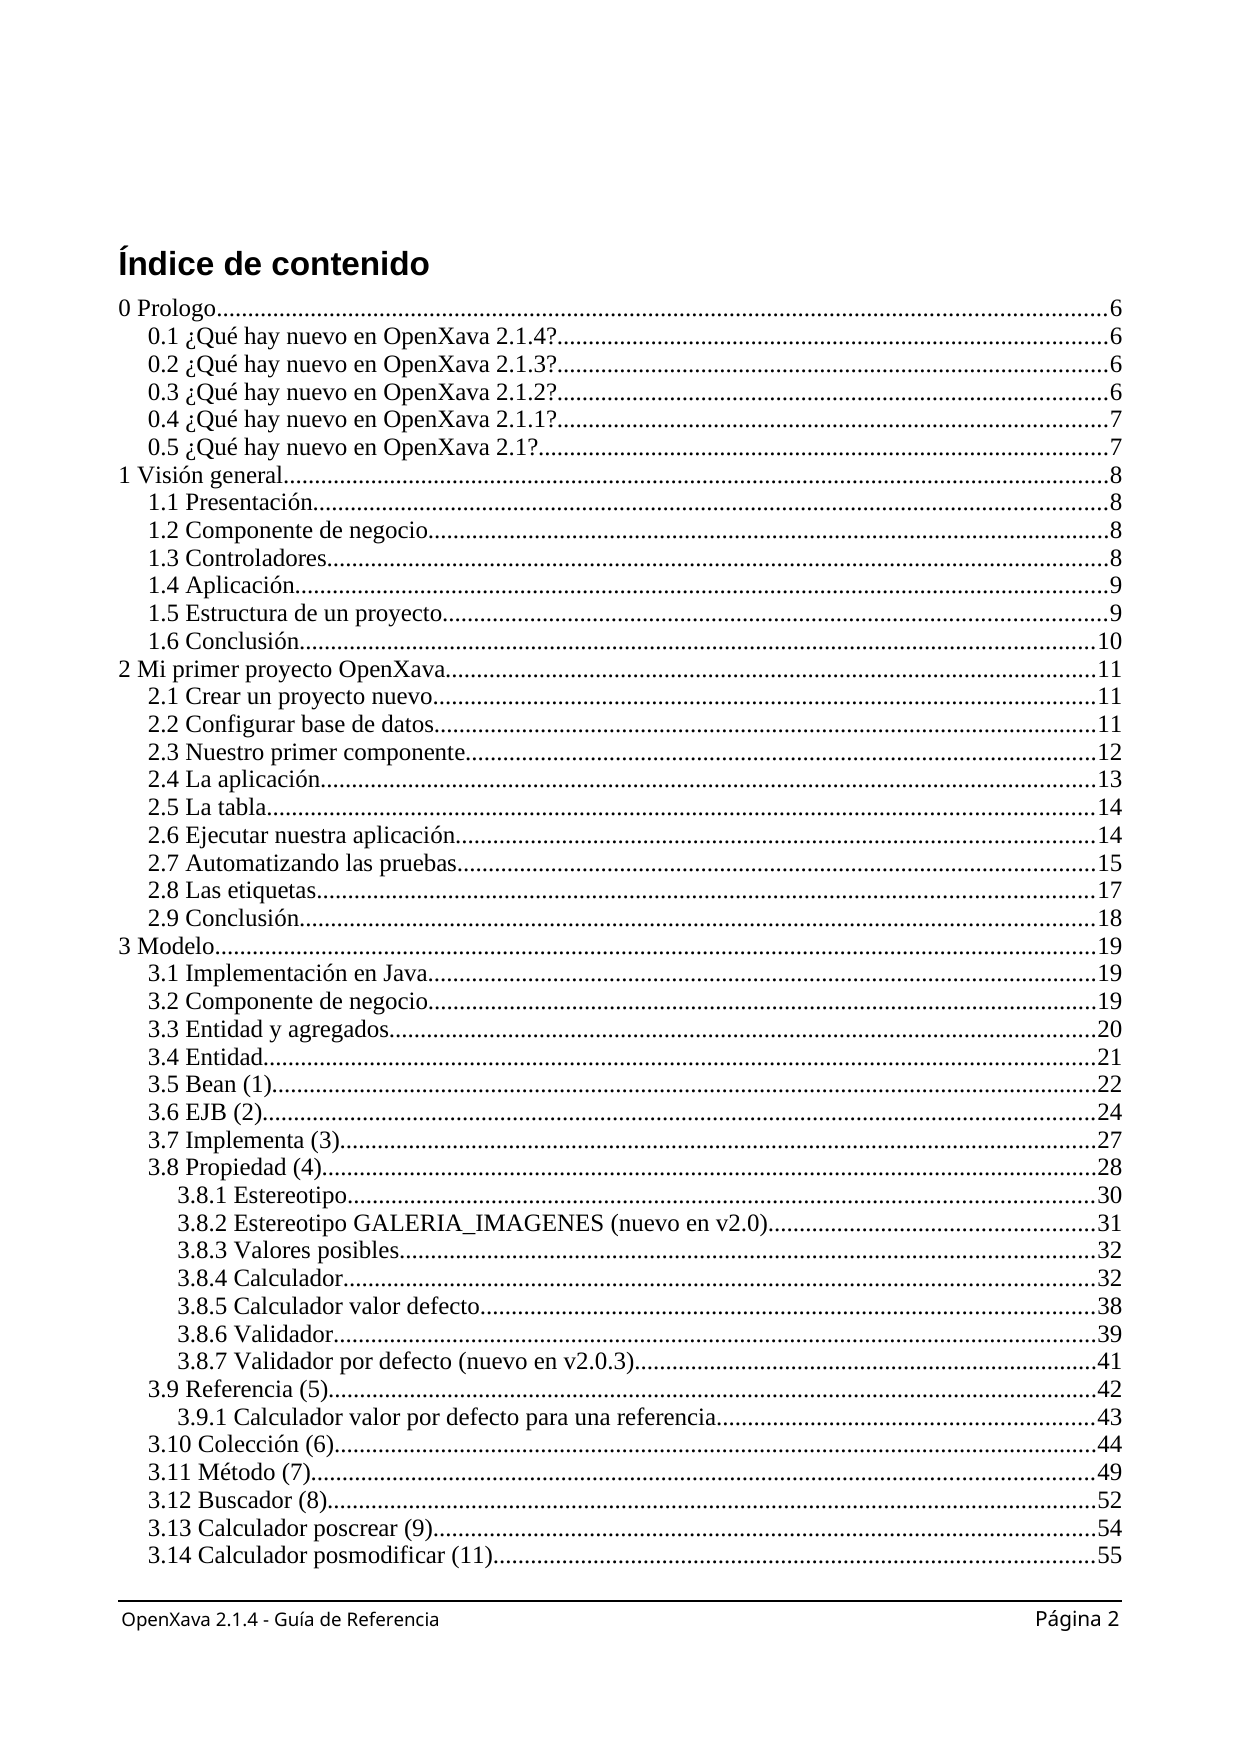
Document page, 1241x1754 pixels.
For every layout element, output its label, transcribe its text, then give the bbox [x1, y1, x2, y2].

text 3.13 Calculador poscrear (9) 54 [148, 1514, 1122, 1541]
text 3.9.1 Calculador valor por defecto para una referencia 43 [177, 1403, 1122, 1431]
text 2 Mi primer proyecto OpenXava 11 [118, 655, 1122, 682]
text 3.1 Implementación en Java 19 [148, 959, 1122, 987]
text 3.8.6 Validador 39 [177, 1320, 1122, 1347]
text 3.11 Método (7) 49 [148, 1458, 1122, 1486]
text 0.5 ¿Qué hay nuevo en OpenXava 2.1? 7 [148, 433, 1122, 461]
text 3.4 Entidad 21 [148, 1043, 1122, 1070]
text 3.5 Bean (1) 22 [148, 1070, 1122, 1098]
text 3.3 Entidad y agregados 20 [148, 1015, 1122, 1043]
text 3.10 Colección (6) 44 [148, 1431, 1122, 1458]
text 3.8.1 Estereotipo 30 [177, 1181, 1122, 1209]
subtitle Índice de contenido [118, 245, 1122, 282]
text 3.9 Referencia (5) 42 [148, 1375, 1122, 1403]
text 2.8 Las etiquetas 17 [148, 876, 1122, 904]
text 3.8.2 Estereotipo GALERIA_IMAGENES (nuevo en v2.0) 31 [177, 1209, 1122, 1237]
text 3.8 Propiedad (4) 28 [148, 1153, 1122, 1181]
text 0.3 ¿Qué hay nuevo en OpenXava 2.1.2? 6 [148, 378, 1122, 405]
text 2.3 Nuestro primer componente 12 [148, 738, 1122, 766]
text 1.2 Componente de negocio 8 [148, 516, 1122, 544]
text 0.2 ¿Qué hay nuevo en OpenXava 2.1.3? 6 [148, 350, 1122, 378]
text 0 Prologo 6 [118, 294, 1122, 322]
text 1 Visión general 8 [118, 461, 1122, 488]
text 0.4 ¿Qué hay nuevo en OpenXava 2.1.1? 7 [148, 405, 1122, 433]
text 2.7 Automatizando las pruebas 15 [148, 849, 1122, 876]
text 3 Modelo 19 [118, 932, 1122, 959]
text 1.3 Controladores 8 [148, 544, 1122, 572]
text 2.4 La aplicación 13 [148, 766, 1122, 793]
text 3.8.4 Calculador 32 [177, 1264, 1122, 1292]
text 1.6 Conclusión 10 [148, 627, 1122, 655]
text 2.5 La tabla 14 [148, 793, 1122, 821]
text 3.12 Buscador (8) 52 [148, 1486, 1122, 1514]
text 1.1 Presentación 8 [148, 488, 1122, 516]
text 2.2 Configurar base de datos 11 [148, 710, 1122, 738]
text 3.6 EJB (2) 24 [148, 1098, 1122, 1126]
text 3.14 Calculador posmodificar (11) 55 [148, 1541, 1122, 1569]
text 0.1 ¿Qué hay nuevo en OpenXava 2.1.4? 6 [148, 322, 1122, 350]
text 1.4 Aplicación 9 [148, 572, 1122, 599]
text 3.8.3 Valores posibles 32 [177, 1237, 1122, 1264]
text 2.9 Conclusión 18 [148, 904, 1122, 932]
text 3.2 Componente de negocio 19 [148, 987, 1122, 1015]
text 2.1 Crear un proyecto nuevo 11 [148, 682, 1122, 710]
text 2.6 Ejecutar nuestra aplicación 14 [148, 821, 1122, 849]
text 1.5 Estructura de un proyecto 9 [148, 599, 1122, 627]
text 3.7 Implementa (3) 27 [148, 1126, 1122, 1153]
text 3.8.5 Calculador valor defecto 38 [177, 1292, 1122, 1320]
text 3.8.7 Validador por defecto (nuevo en v2.0.3) 41 [177, 1347, 1122, 1375]
